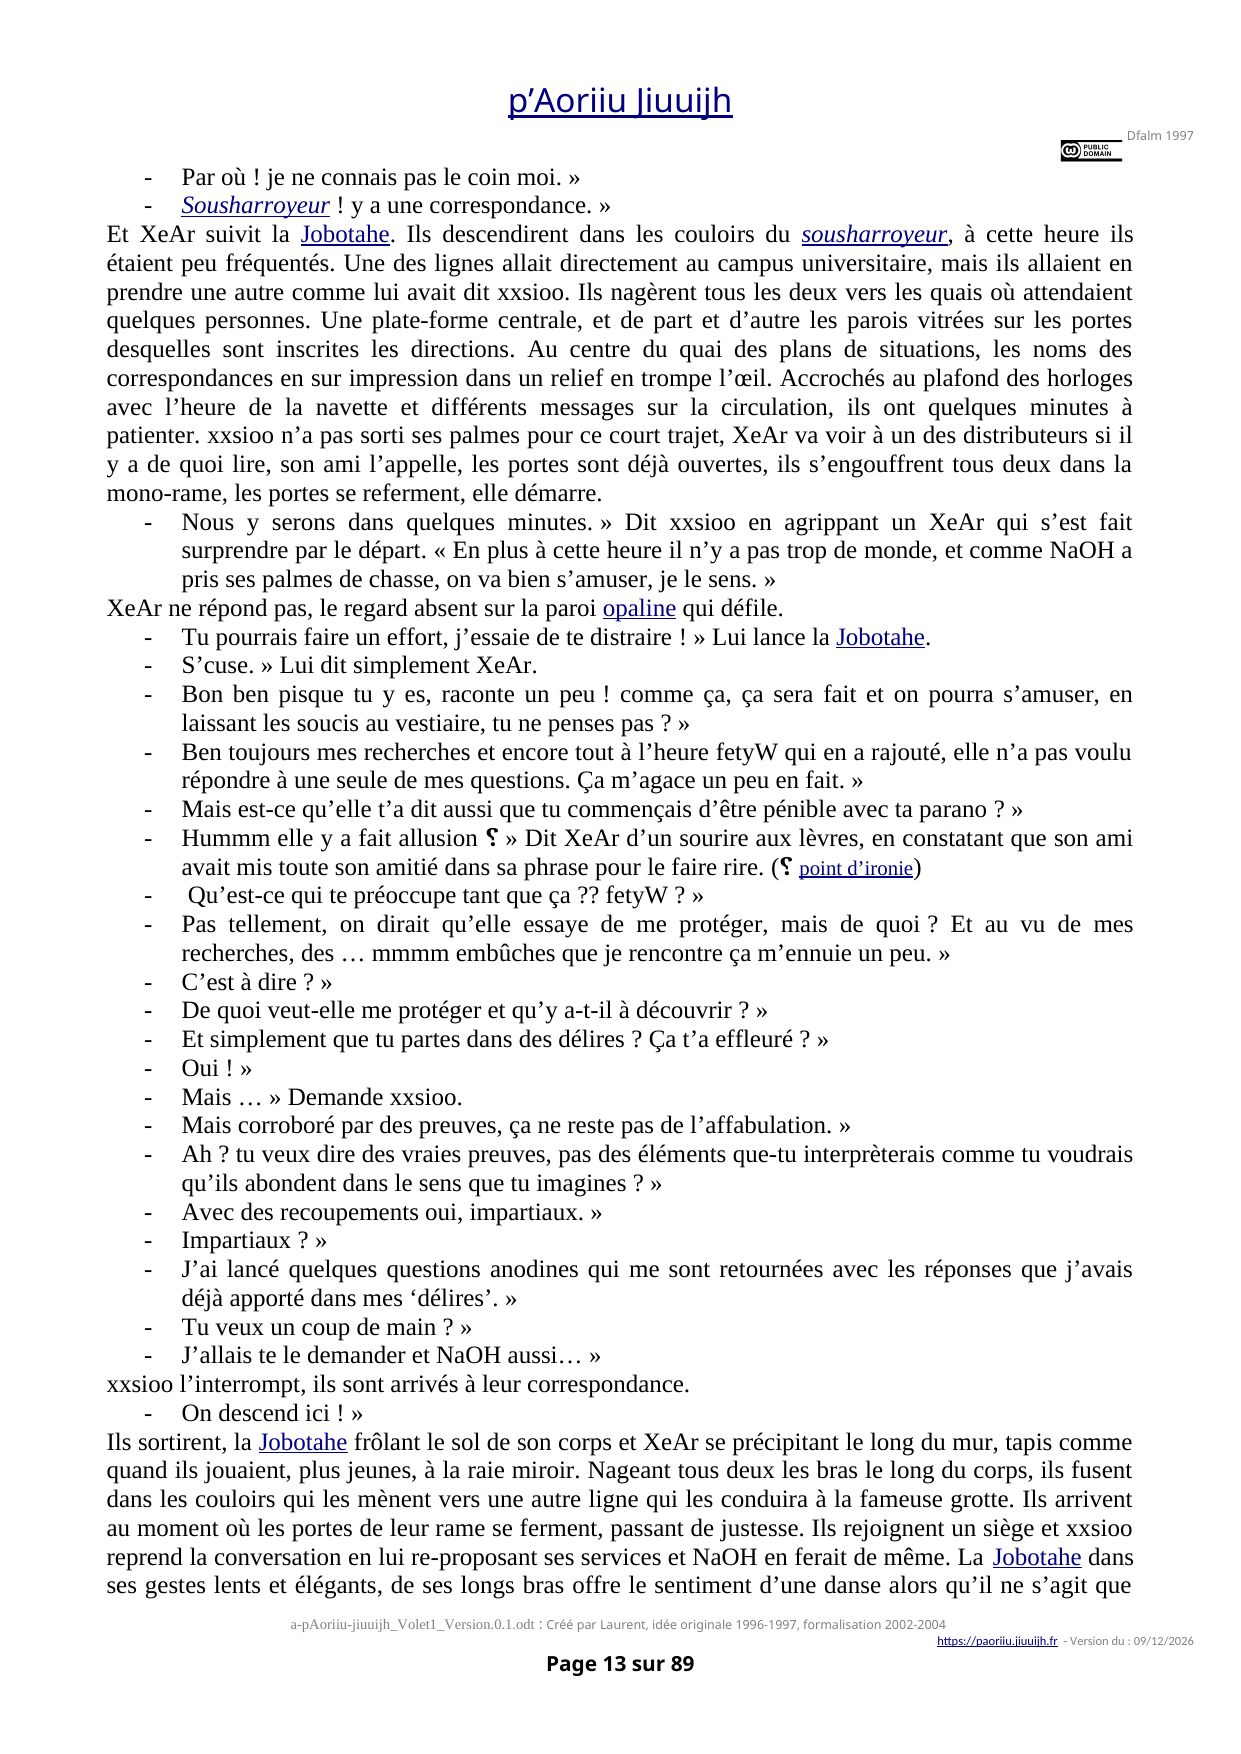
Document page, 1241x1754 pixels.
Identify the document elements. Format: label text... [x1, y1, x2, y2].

list J’allais te le demander et NaOH aussi… » [144, 1341, 1134, 1369]
text Et XeAr suivit la Jobotahe. Ils descendirent dans les couloirs du sousharroyeur, à cette heure ils étaient peu fréquentés. Une des lignes allait directement au campus universitaire, mais ils allaient en prendre une autre comme lui avait dit xxsioo. Ils nagèrent tous les deux vers les quais où attendaient quelques personnes. Une plate-forme centrale, et de part et d’autre les parois vitrées sur les portes desquelles sont inscrites les directions. Au centre du quai des plans de situations, les noms des correspondances en sur impression dans un relief en trompe l’œil. Accrochés au plafond des horloges avec l’heure de la navette et différents messages sur la circulation, ils ont quelques minutes à patienter. xxsioo n’a pas sorti ses palmes pour ce court trajet, XeAr va voir à un des distributeurs si il y a de quoi lire, son ami l’appelle, les portes sont déjà ouvertes, ils s’engouffrent tous deux dans la mono-rame, les portes se referment, elle démarre. [106, 219, 1134, 507]
list Pas tellement, on dirait qu’elle essaye de me protéger, mais de quoi ? Et au vu de mes recherches, des … mmmm embûches que je rencontre ça m’ennuie un peu. » [144, 909, 1134, 967]
list Mais est-ce qu’elle t’a dit aussi que tu commençais d’être pénible avec ta parano ? » [144, 794, 1134, 823]
list Ah ? tu veux dire des vraies preuves, pas des éléments que-tu interprèterais comme tu voudrais qu’ils abondent dans le sens que tu imagines ? » [144, 1139, 1134, 1197]
list Hummm elle y a fait allusion ⸮ » Dit XeAr d’un sourire aux lèvres, en constatant que son ami avait mis toute son amitié dans sa phrase pour le faire rire. (⸮ point d’ironie) [144, 823, 1134, 881]
list C’est à dire ? » [144, 967, 1134, 996]
list Et simplement que tu partes dans des délires ? Ça t’a effleuré ? » [144, 1024, 1134, 1053]
list Tu veux un coup de main ? » [144, 1312, 1134, 1341]
list Mais corroboré par des preuves, ça ne reste pas de l’affabulation. » [144, 1111, 1134, 1139]
list Qu’est-ce qui te préoccupe tant que ça ?? fetyW ? » [144, 881, 1134, 909]
list Sousharroyeur ! y a une correspondance. » [144, 191, 1134, 219]
list Avec des recoupements oui, impartiaux. » [144, 1197, 1134, 1226]
text xxsioo l’interrompt, ils sont arrivés à leur correspondance. [106, 1369, 1134, 1398]
list Bon ben pisque tu y es, raconte un peu ! comme ça, ça sera fait et on pourra s’amuser, en laissant les soucis au vestiaire, tu ne penses pas ? » [144, 679, 1134, 737]
list On descend ici ! » [144, 1398, 1134, 1427]
text XeAr ne répond pas, le regard absent sur la paroi opaline qui défile. [106, 593, 1134, 622]
list De quoi veut-elle me protéger et qu’y a-t-il à découvrir ? » [144, 996, 1134, 1024]
list Oui ! » [144, 1053, 1134, 1082]
list Nous y serons dans quelques minutes. » Dit xxsioo en agrippant un XeAr qui s’est fait surprendre par le départ. « En plus à cette heure il n’y a pas trop de monde, et comme NaOH a pris ses palmes de chasse, on va bien s’amuser, je le sens. » [144, 507, 1134, 593]
list Ben toujours mes recherches et encore tout à l’heure fetyW qui en a rajouté, elle n’a pas voulu répondre à une seule de mes questions. Ça m’agace un peu en fait. » [144, 737, 1134, 794]
list Impartiaux ? » [144, 1226, 1134, 1254]
list Mais … » Demande xxsioo. [144, 1082, 1134, 1111]
list Par où ! je ne connais pas le coin moi. » [144, 162, 1134, 191]
list Tu pourrais faire un effort, j’essaie de te distraire ! » Lui lance la Jobotahe. [144, 622, 1134, 651]
list J’ai lancé quelques questions anodines qui me sont retournées avec les réponses que j’avais déjà apporté dans mes ‘délires’. » [144, 1254, 1134, 1312]
text Ils sortirent, la Jobotahe frôlant le sol de son corps et XeAr se précipitant le long du mur, tapis comme quand ils jouaient, plus jeunes, à la raie miroir. Nageant tous deux les bras le long du corps, ils fusent dans les couloirs qui les mènent vers une autre ligne qui les conduira à la fameuse grotte. Ils arrivent au moment où les portes de leur rame se ferment, passant de justesse. Ils rejoignent un siège et xxsioo reprend la conversation en lui re-proposant ses services et NaOH en ferait de même. La Jobotahe dans ses gestes lents et élégants, de ses longs bras offre le sentiment d’une danse alors qu’il ne s’agit que [106, 1427, 1134, 1599]
list S’cuse. » Lui dit simplement XeAr. [144, 651, 1134, 679]
